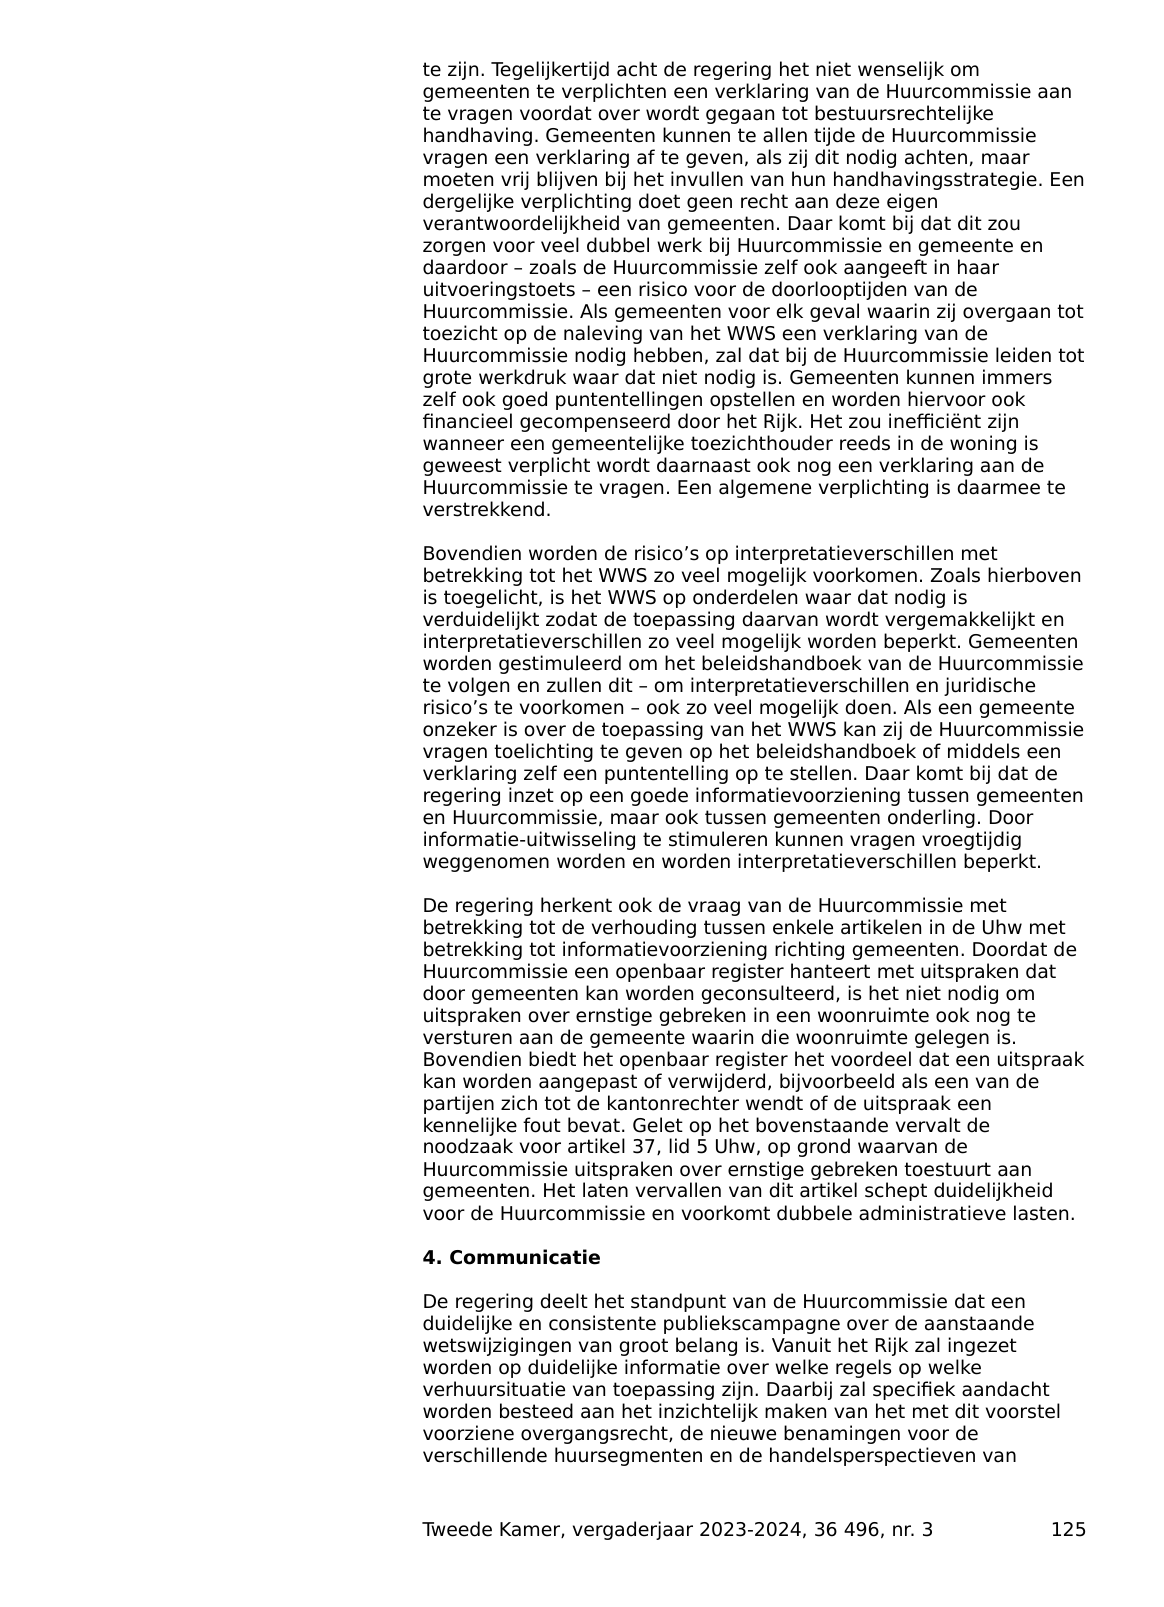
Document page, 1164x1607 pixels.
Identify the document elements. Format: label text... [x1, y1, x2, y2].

text De regering deelt het standpunt van de Huurcommissie dat een duidelijke en consistente publiekscampagne over de aanstaande wetswijzigingen van groot belang is. Vanuit het Rijk zal ingezet worden op duidelijke informatie over welke regels op welke verhuursituatie van toepassing zijn. Daarbij zal specifiek aandacht worden besteed aan het inzichtelijk maken van het met dit voorstel voorziene overgangsrecht, de nieuwe benamingen voor de verschillende huursegmenten en de handelsperspectieven van [422, 1291, 1087, 1467]
text te zijn. Tegelijkertijd acht de regering het niet wenselijk om gemeenten te verplichten een verklaring van de Huurcommissie aan te vragen voordat over wordt gegaan tot bestuursrechtelijke handhaving. Gemeenten kunnen te allen tijde de Huurcommissie vragen een verklaring af te geven, als zij dit nodig achten, maar moeten vrij blijven bij het invullen van hun handhavingsstrategie. Een dergelijke verplichting doet geen recht aan deze eigen verantwoordelijkheid van gemeenten. Daar komt bij dat dit zou zorgen voor veel dubbel werk bij Huurcommissie en gemeente en daardoor – zoals de Huurcommissie zelf ook aangeeft in haar uitvoeringstoets – een risico voor de doorlooptijden van de Huurcommissie. Als gemeenten voor elk geval waarin zij overgaan tot toezicht op de naleving van het WWS een verklaring van de Huurcommissie nodig hebben, zal dat bij de Huurcommissie leiden tot grote werkdruk waar dat niet nodig is. Gemeenten kunnen immers zelf ook goed puntentellingen opstellen en worden hiervoor ook financieel gecompenseerd door het Rijk. Het zou inefficiënt zijn wanneer een gemeentelijke toezichthouder reeds in de woning is geweest verplicht wordt daarnaast ook nog een verklaring aan de Huurcommissie te vragen. Een algemene verplichting is daarmee te verstrekkend. [422, 59, 1087, 521]
text De regering herkent ook de vraag van de Huurcommissie met betrekking tot de verhouding tussen enkele artikelen in de Uhw met betrekking tot informatievoorziening richting gemeenten. Doordat de Huurcommissie een openbaar register hanteert met uitspraken dat door gemeenten kan worden geconsulteerd, is het niet nodig om uitspraken over ernstige gebreken in een woonruimte ook nog te versturen aan de gemeente waarin die woonruimte gelegen is. Bovendien biedt het openbaar register het voordeel dat een uitspraak kan worden aangepast of verwijderd, bijvoorbeeld als een van de partijen zich tot de kantonrechter wendt of de uitspraak een kennelijke fout bevat. Gelet op het bovenstaande vervalt de noodzaak voor artikel 37, lid 5 Uhw, op grond waarvan de Huurcommissie uitspraken over ernstige gebreken toestuurt aan gemeenten. Het laten vervallen van dit artikel schept duidelijkheid voor de Huurcommissie en voorkomt dubbele administratieve lasten. [422, 895, 1087, 1224]
subtitle 4. Communicatie [422, 1247, 1087, 1268]
text Bovendien worden de risico’s op interpretatieverschillen met betrekking tot het WWS zo veel mogelijk voorkomen. Zoals hierboven is toegelicht, is het WWS op onderdelen waar dat nodig is verduidelijkt zodat de toepassing daarvan wordt vergemakkelijkt en interpretatieverschillen zo veel mogelijk worden beperkt. Gemeenten worden gestimuleerd om het beleidshandboek van de Huurcommissie te volgen en zullen dit – om interpretatieverschillen en juridische risico’s te voorkomen – ook zo veel mogelijk doen. Als een gemeente onzeker is over de toepassing van het WWS kan zij de Huurcommissie vragen toelichting te geven op het beleidshandboek of middels een verklaring zelf een puntentelling op te stellen. Daar komt bij dat de regering inzet op een goede informatievoorziening tussen gemeenten en Huurcommissie, maar ook tussen gemeenten onderling. Door informatie-uitwisseling te stimuleren kunnen vragen vroegtijdig weggenomen worden en worden interpretatieverschillen beperkt. [422, 543, 1087, 872]
